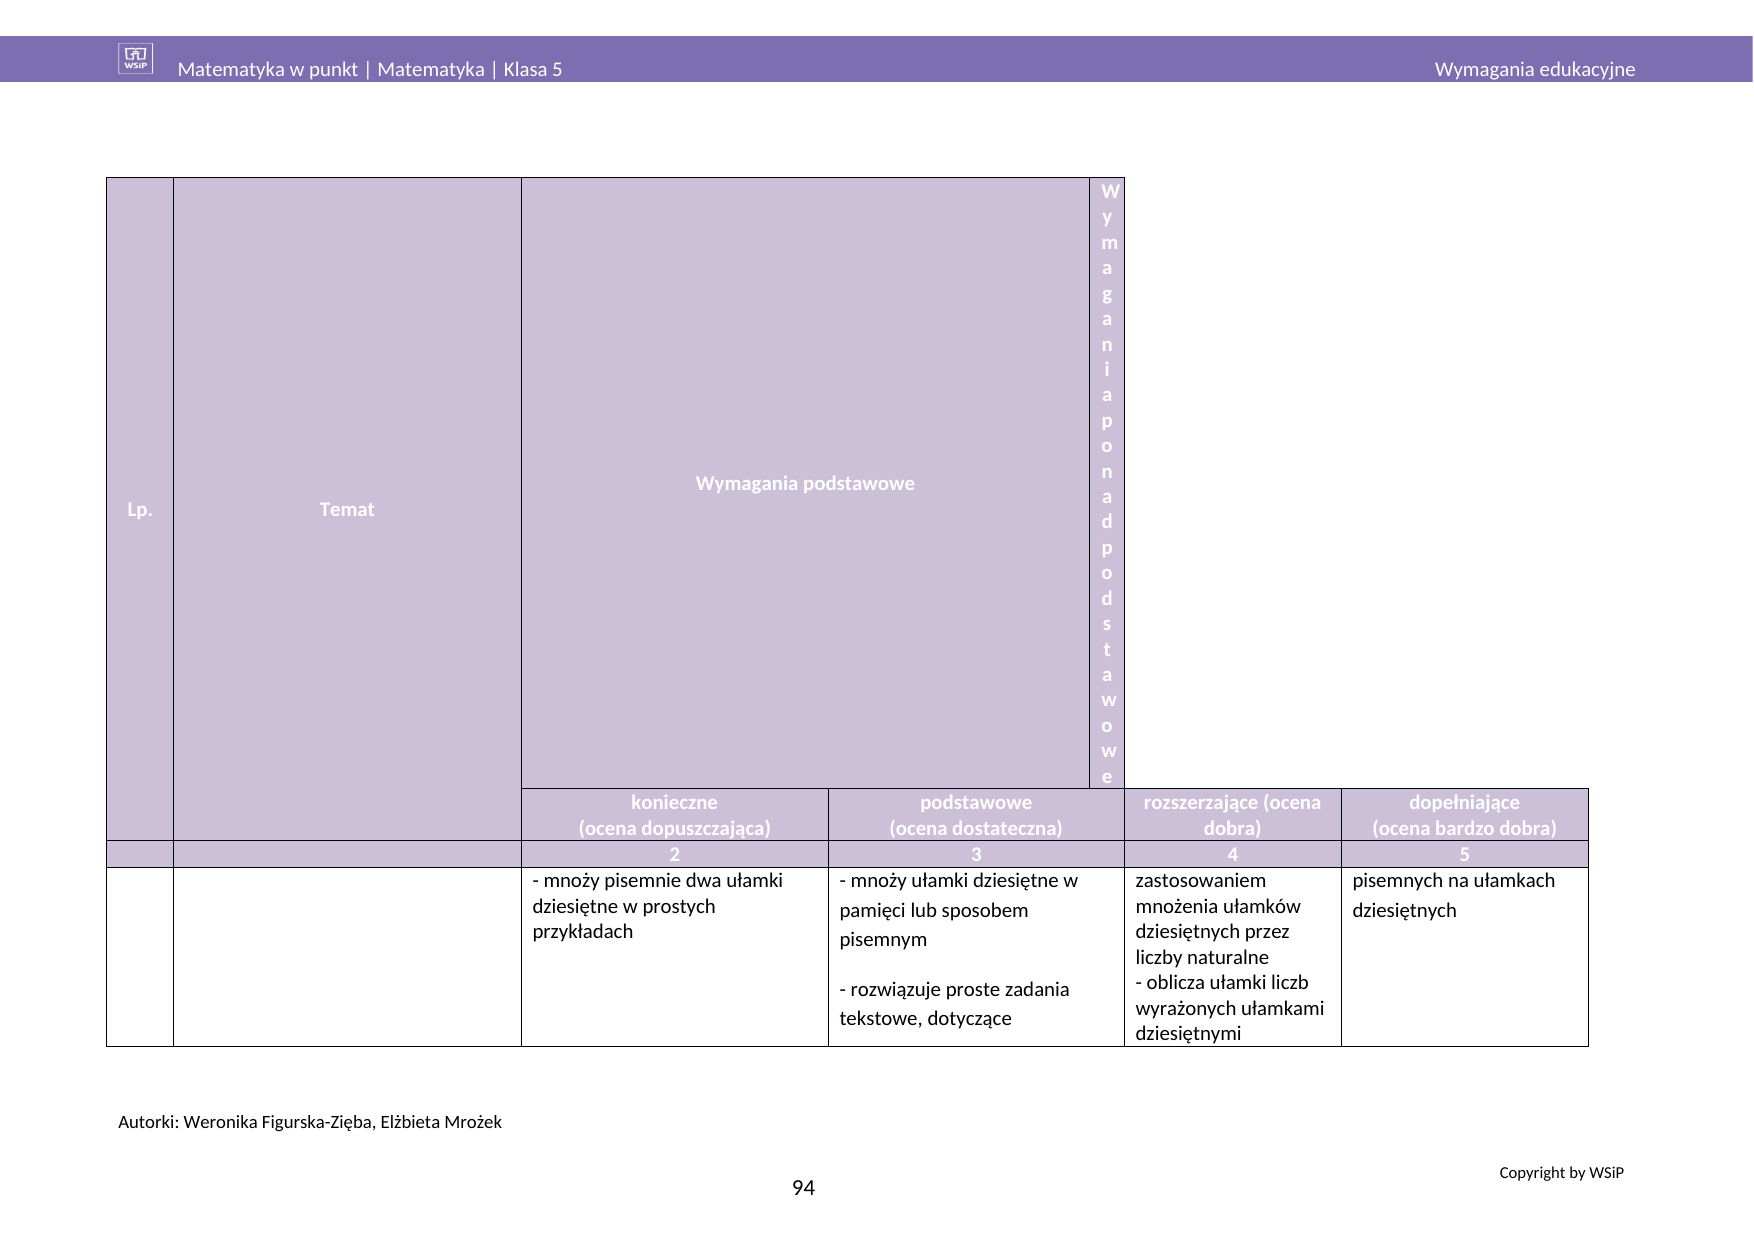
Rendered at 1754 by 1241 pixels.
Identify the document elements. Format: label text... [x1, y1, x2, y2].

table_cell [107, 868, 173, 1046]
table_header Wymagania ponadpodstawowe [1090, 178, 1124, 788]
table_cell - mnoży pisemnie dwa ułamki dziesiętne w prostych przykładach [522, 868, 828, 1046]
table_cell podstawowe (ocena dostateczna) [829, 789, 1124, 840]
table_cell 4 [1125, 841, 1341, 867]
table_cell pisemnych na ułamkach dziesiętnych [1342, 868, 1588, 1046]
table_cell 2 [522, 841, 828, 867]
table_cell [174, 868, 521, 1046]
table_cell - mnoży ułamki dziesiętne w pamięci lub sposobem pisemnym - rozwiązuje proste zadania tekstowe, dotyczące [829, 868, 1124, 1046]
table_cell dopełniające (ocena bardzo dobra) [1342, 789, 1588, 840]
table_cell [174, 841, 521, 867]
table_header Temat [174, 178, 521, 840]
table_header Wymagania podstawowe [522, 178, 1089, 788]
table_cell 5 [1342, 841, 1588, 867]
table_cell rozszerzające (ocena dobra) [1125, 789, 1341, 840]
table_cell [107, 841, 173, 867]
table_cell 3 [829, 841, 1124, 867]
table_header Lp. [107, 178, 173, 840]
picture [0, 36, 1753, 82]
table_cell zastosowaniem mnożenia ułamków dziesiętnych przez liczby naturalne - oblicza ułamki liczb wyrażonych ułamkami dziesiętnymi [1125, 868, 1341, 1046]
table_cell konieczne (ocena dopuszczająca) [522, 789, 828, 840]
